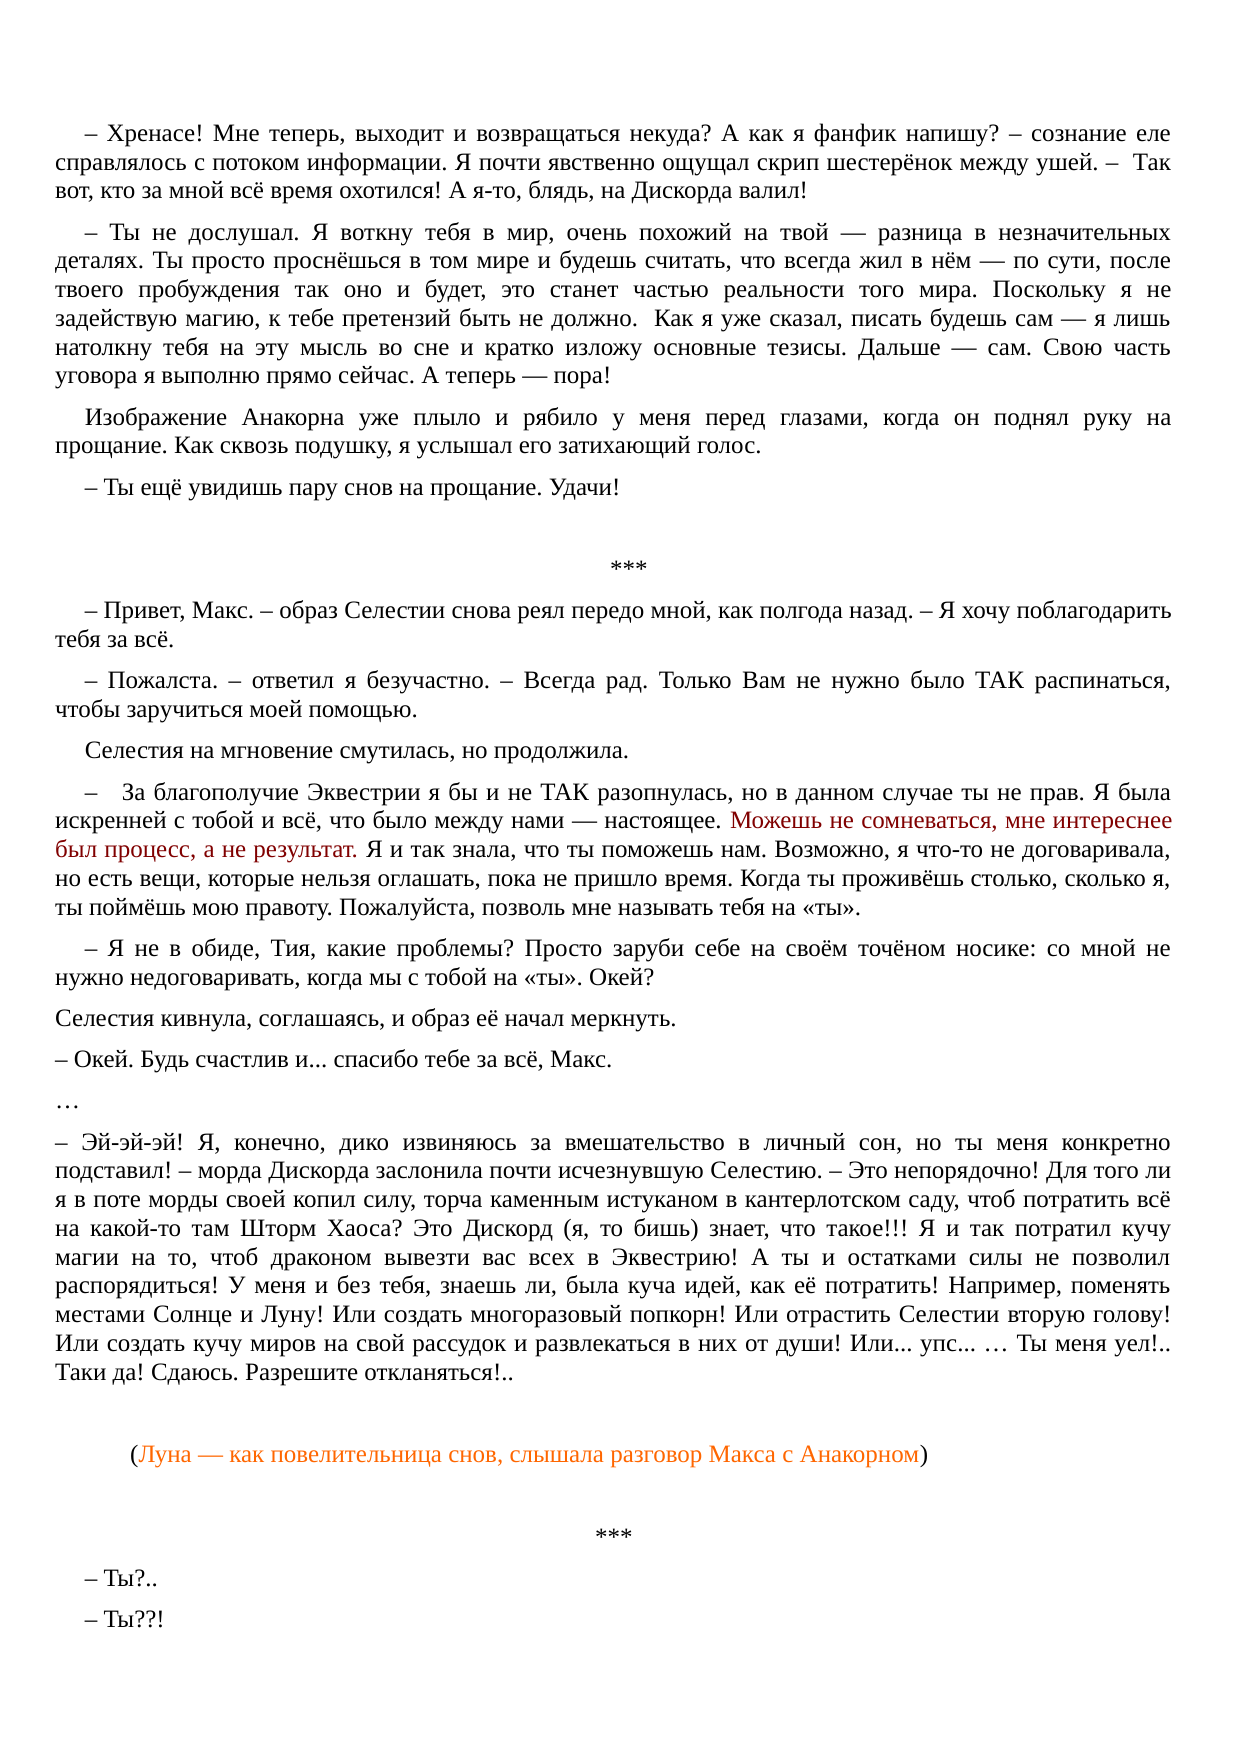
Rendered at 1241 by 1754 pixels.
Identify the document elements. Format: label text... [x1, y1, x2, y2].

text – Ты ещё увидишь пару снов на прощание. Удачи! [55, 472, 1172, 501]
text … [55, 1086, 1172, 1114]
text Селестия кивнула, соглашаясь, и образ её начал меркнуть. [55, 1003, 1172, 1032]
text – Привет, Макс. – образ Селестии снова реял передо мной, как полгода назад. – Я хочу поблагодарить тебя за всё. [55, 596, 1172, 653]
text – Хренасе! Мне теперь, выходит и возвращаться некуда? А как я фанфик напишу? – сознание еле справлялось с потоком информации. Я почти явственно ощущал скрип шестерёнок между ушей. – Так вот, кто за мной всё время охотился! А я-то, блядь, на Дискорда валил! [55, 118, 1172, 204]
list (Луна — как повелительница снов, слышала разговор Макса с Анакорном) [92, 1439, 1172, 1468]
text – Ты не дослушал. Я воткну тебя в мир, очень похожий на твой — разница в незначительных деталях. Ты просто проснёшься в том мире и будешь считать, что всегда жил в нём — по сути, после твоего пробуждения так оно и будет, это станет частью реальности того мира. Поскольку я не задействую магию, к тебе претензий быть не должно. Как я уже сказал, писать будешь сам — я лишь натолкну тебя на эту мысль во сне и кратко изложу основные тезисы. Дальше — сам. Свою часть уговора я выполню прямо сейчас. А теперь — пора! [55, 217, 1172, 389]
text – Эй-эй-эй! Я, конечно, дико извиняюсь за вмешательство в личный сон, но ты меня конкретно подставил! – морда Дискорда заслонила почти исчезнувшую Селестию. – Это непорядочно! Для того ли я в поте морды своей копил силу, торча каменным истуканом в кантерлотском саду, чтоб потратить всё на какой-то там Шторм Хаоса? Это Дискорд (я, то бишь) знает, что такое!!! Я и так потратил кучу магии на то, чтоб драконом вывезти вас всех в Эквестрию! А ты и остатками силы не позволил распорядиться! У меня и без тебя, знаешь ли, была куча идей, как её потратить! Например, поменять местами Солнце и Луну! Или создать многоразовый попкорн! Или отрастить Селестии вторую голову! Или создать кучу миров на свой рассудок и развлекаться в них от души! Или... упс... … Ты меня уел!.. Таки да! Сдаюсь. Разрешите откланяться!.. [55, 1127, 1172, 1386]
text – Ты?.. [55, 1563, 1172, 1592]
text – Пожалста. – ответил я безучастно. – Всегда рад. Только Вам не нужно было ТАК распинаться, чтобы заручиться моей помощью. [55, 666, 1172, 723]
text – Я не в обиде, Тия, какие проблемы? Просто заруби себе на своём точёном носике: со мной не нужно недоговаривать, когда мы с тобой на «ты». Окей? [55, 933, 1172, 991]
text Изображение Анакорна уже плыло и рябило у меня перед глазами, когда он поднял руку на прощание. Как сквозь подушку, я услышал его затихающий голос. [55, 402, 1172, 459]
text Селестия на мгновение смутилась, но продолжила. [55, 736, 1172, 764]
text *** [55, 1522, 1172, 1551]
text – Ты??! [55, 1604, 1172, 1633]
text – Окей. Будь счастлив и... спасибо тебе за всё, Макс. [55, 1044, 1172, 1073]
text – За благополучие Эквестрии я бы и не ТАК разопнулась, но в данном случае ты не прав. Я была искренней с тобой и всё, что было между нами — настоящее. Можешь не сомневаться, мне интереснее был процесс, а не результат. Я и так знала, что ты поможешь нам. Возможно, я что-то не договаривала, но есть вещи, которые нельзя оглашать, пока не пришло время. Когда ты проживёшь столько, сколько я, ты поймёшь мою правоту. Пожалуйста, позволь мне называть тебя на «ты». [55, 777, 1172, 921]
text *** [55, 554, 1172, 583]
